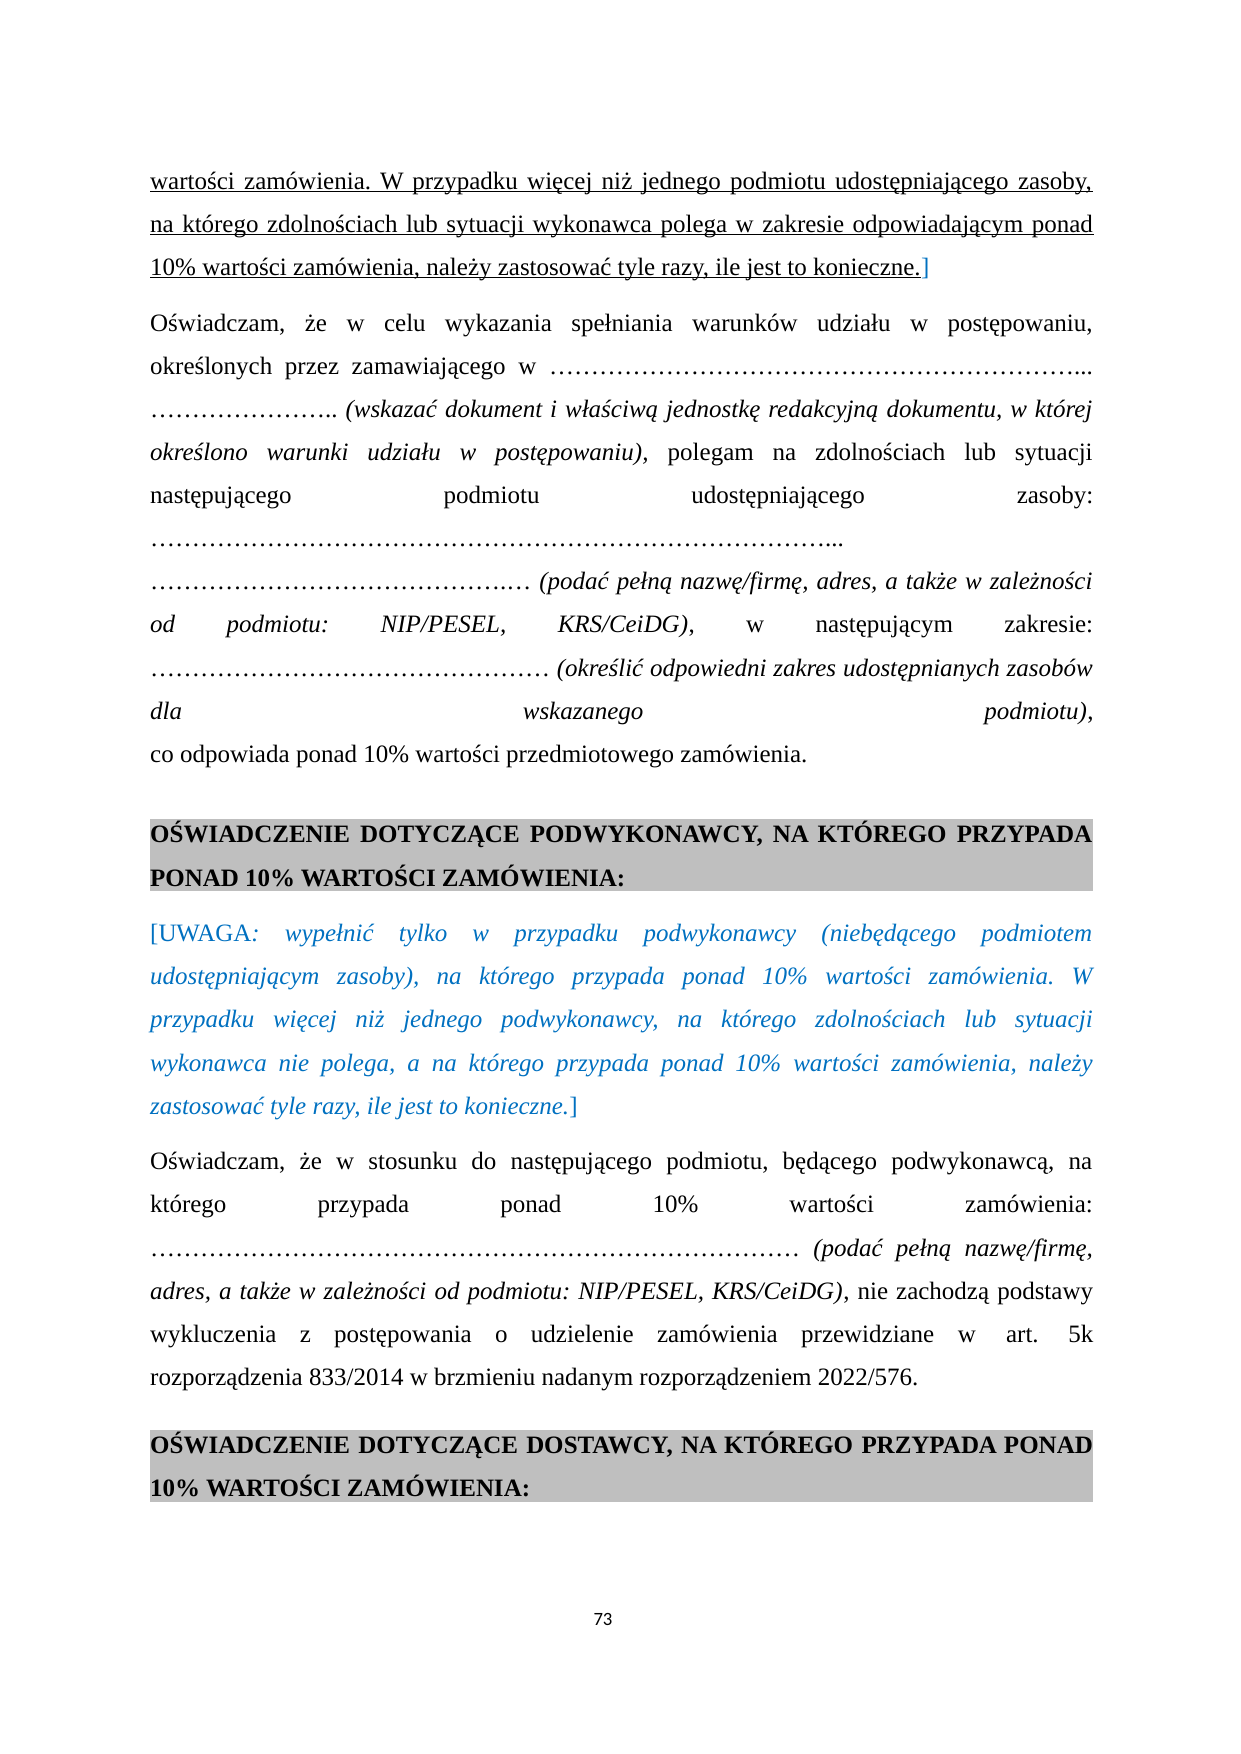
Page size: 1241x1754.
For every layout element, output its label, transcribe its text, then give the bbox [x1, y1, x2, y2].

text OŚWIADCZENIE DOTYCZĄCE DOSTAWCY, NA KTÓREGO PRZYPADA PONAD 10% WARTOŚCI ZAMÓWIENIA: [150, 1430, 1093, 1502]
text wartości zamówienia. W przypadku więcej niż jednego podmiotu udostępniającego zasoby, [150, 166, 1093, 191]
text Oświadczam, że w stosunku do następującego podmiotu, będącego podwykonawcą, na którego przypada ponad 10% wartości zamówienia: …………………………………………………………………… (podać pełną nazwę/firmę, adres, a także w zależności od podmiotu: NIP/PESEL, KRS/CeiDG), nie zachodzą podstawy wykluczenia z postępowania o udzielenie zamówienia przewidziane w art. 5k rozporządzenia 833/2014 w brzmieniu nadanym rozporządzeniem 2022/576. [150, 1146, 1093, 1391]
text OŚWIADCZENIE DOTYCZĄCE PODWYKONAWCY, NA KTÓREGO PRZYPADA PONAD 10% WARTOŚCI ZAMÓWIENIA: [150, 819, 1093, 891]
text [UWAGA: wypełnić tylko w przypadku podwykonawcy (niebędącego podmiotem udostępniającym zasoby), na którego przypada ponad 10% wartości zamówienia. W przypadku więcej niż jednego podwykonawcy, na którego zdolnościach lub sytuacji wykonawca nie polega, a na którego przypada ponad 10% wartości zamówienia, należy zastosować tyle razy, ile jest to konieczne.] [150, 918, 1093, 1119]
text 10% wartości zamówienia, należy zastosować tyle razy, ile jest to konieczne.] [150, 235, 1093, 281]
text na którego zdolnościach lub sytuacji wykonawca polega w zakresie odpowiadającym ponad [150, 192, 1093, 234]
text Oświadczam, że w celu wykazania spełniania warunków udziału w postępowaniu, określonych przez zamawiającego w ………………………………………………………...………………….. (wskazać dokument i właściwą jednostkę redakcyjną dokumentu, w której określono warunki udziału w postępowaniu), polegam na zdolnościach lub sytuacji następującego podmiotu udostępniającego zasoby: ………………………………………………………………………...…………………………………….… (podać pełną nazwę/firmę, adres, a także w zależności od podmiotu: NIP/PESEL, KRS/CeiDG), w następującym zakresie: ………………………………………… (określić odpowiedni zakres udostępnianych zasobów dla wskazanego podmiotu), co odpowiada ponad 10% wartości przedmiotowego zamówienia. [150, 308, 1093, 768]
